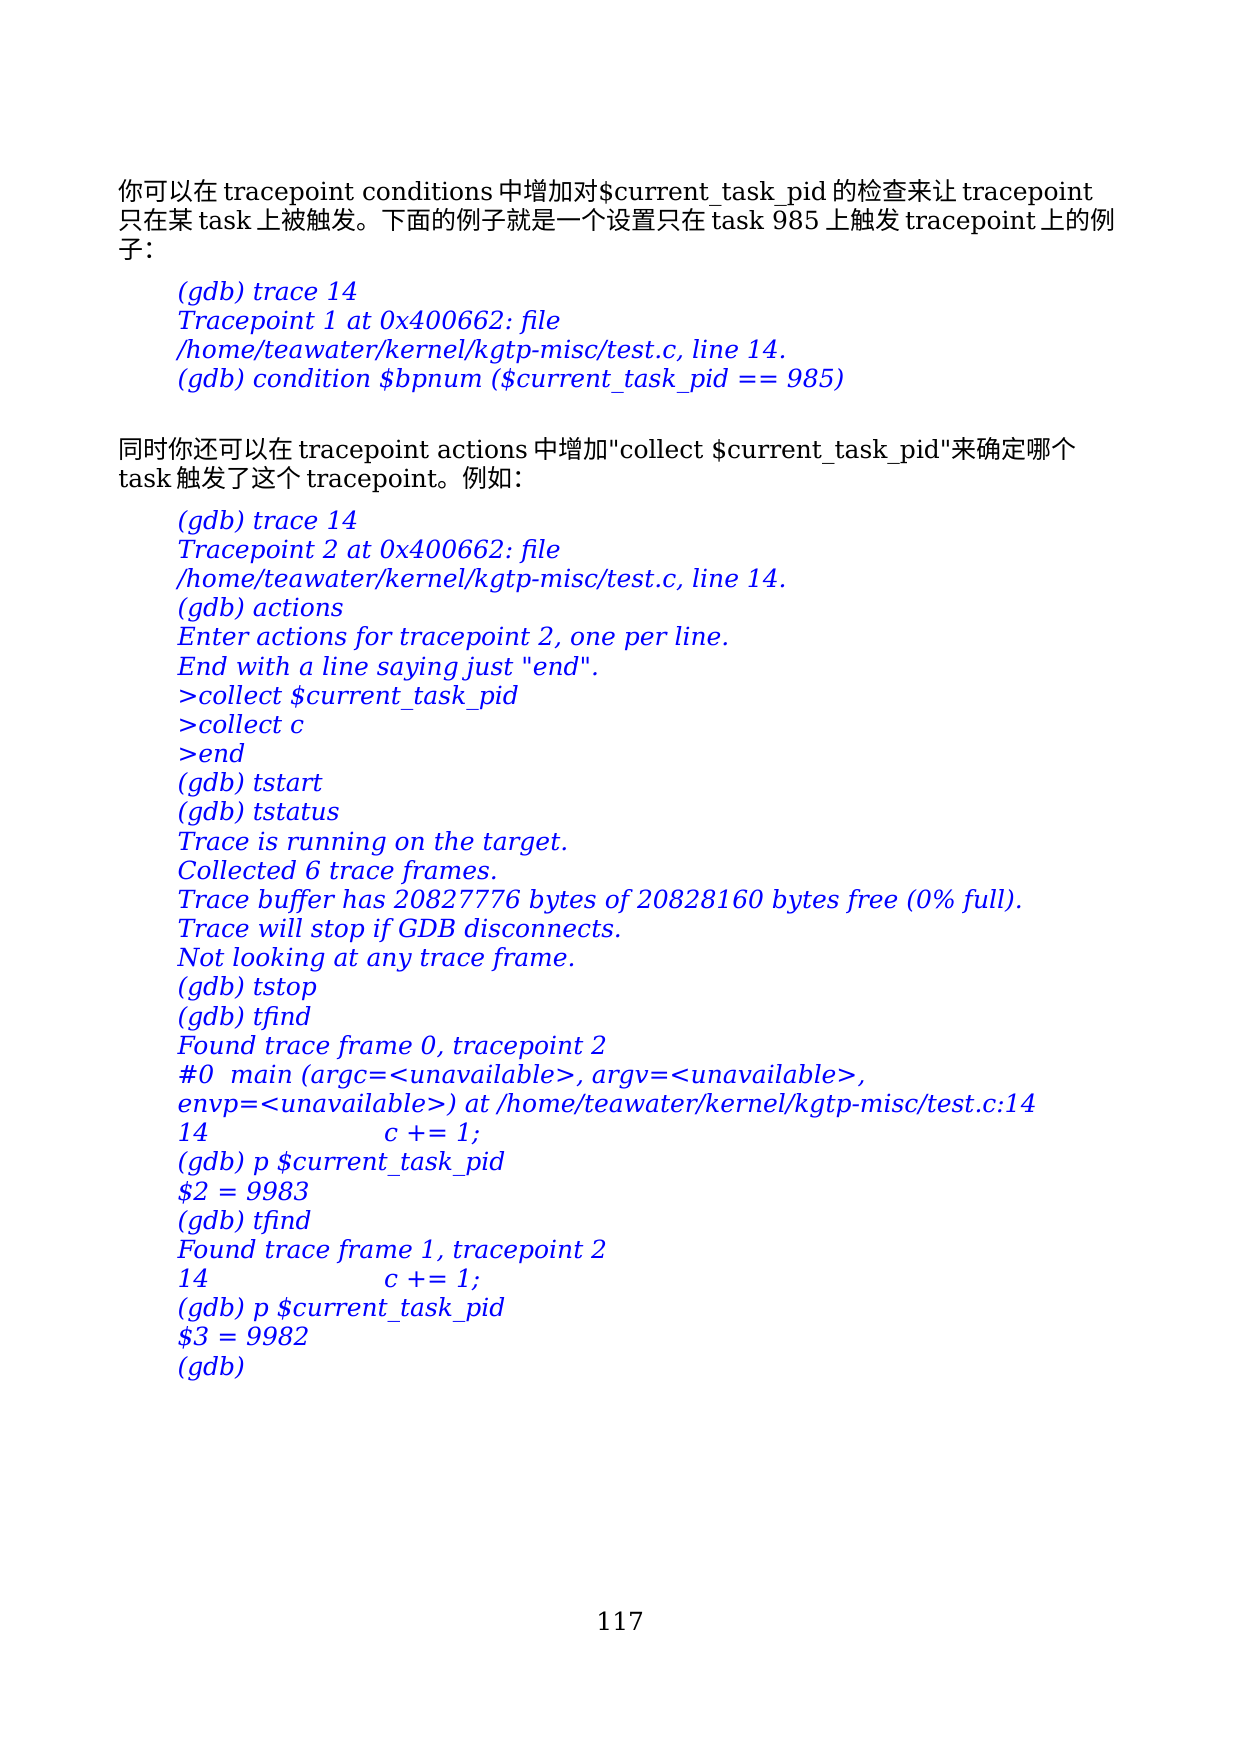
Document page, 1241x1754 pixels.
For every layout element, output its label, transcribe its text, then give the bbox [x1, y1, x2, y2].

text $3 = 9982 [177, 1323, 1063, 1352]
text (gdb) actions [177, 593, 1063, 623]
text End with a line saying just "end". [177, 652, 1063, 681]
text >end [177, 739, 1063, 768]
text Collected 6 trace frames. [177, 856, 1063, 885]
text (gdb) p $current_task_pid [177, 1148, 1063, 1177]
text Found trace frame 0, tracepoint 2 [177, 1031, 1063, 1060]
text (gdb) tfind [177, 1206, 1063, 1235]
text 同时你还可以在tracepoint actions中增加"collect $current_task_pid"来确定哪个task触发了这个tracepoint。例如： [118, 435, 1122, 493]
text (gdb) tstart [177, 768, 1063, 798]
text (gdb) tfind [177, 1002, 1063, 1031]
text Trace is running on the target. [177, 827, 1063, 856]
text Trace buffer has 20827776 bytes of 20828160 bytes free (0% full). [177, 885, 1063, 914]
text (gdb) tstatus [177, 798, 1063, 827]
text Not looking at any trace frame. [177, 943, 1063, 973]
text Enter actions for tracepoint 2, one per line. [177, 623, 1063, 652]
text (gdb) tstop [177, 973, 1063, 1002]
text >collect $current_task_pid [177, 681, 1063, 710]
text 你可以在tracepoint conditions中增加对$current_task_pid的检查来让tracepoint只在某task上被触发。下面的例子就是一个设置只在task 985上触发tracepoint上的例子： [118, 177, 1122, 264]
text Found trace frame 1, tracepoint 2 [177, 1235, 1063, 1264]
text (gdb) condition $bpnum ($current_task_pid == 985) [177, 364, 1063, 393]
text 14 c += 1; [177, 1264, 1063, 1293]
text #0 main (argc=<unavailable>, argv=<unavailable>, envp=<unavailable>) at /home/teawater/kernel/kgtp-misc/test.c:14 [177, 1060, 1063, 1118]
text (gdb) trace 14 [177, 506, 1063, 535]
text Tracepoint 1 at 0x400662: file /home/teawater/kernel/kgtp-misc/test.c, line 14. [177, 306, 1063, 364]
text Tracepoint 2 at 0x400662: file /home/teawater/kernel/kgtp-misc/test.c, line 14. [177, 535, 1063, 593]
text (gdb) trace 14 [177, 277, 1063, 306]
text $2 = 9983 [177, 1177, 1063, 1206]
text (gdb) [177, 1352, 1063, 1381]
text 14 c += 1; [177, 1118, 1063, 1148]
text >collect c [177, 710, 1063, 739]
text (gdb) p $current_task_pid [177, 1293, 1063, 1323]
text Trace will stop if GDB disconnects. [177, 914, 1063, 943]
